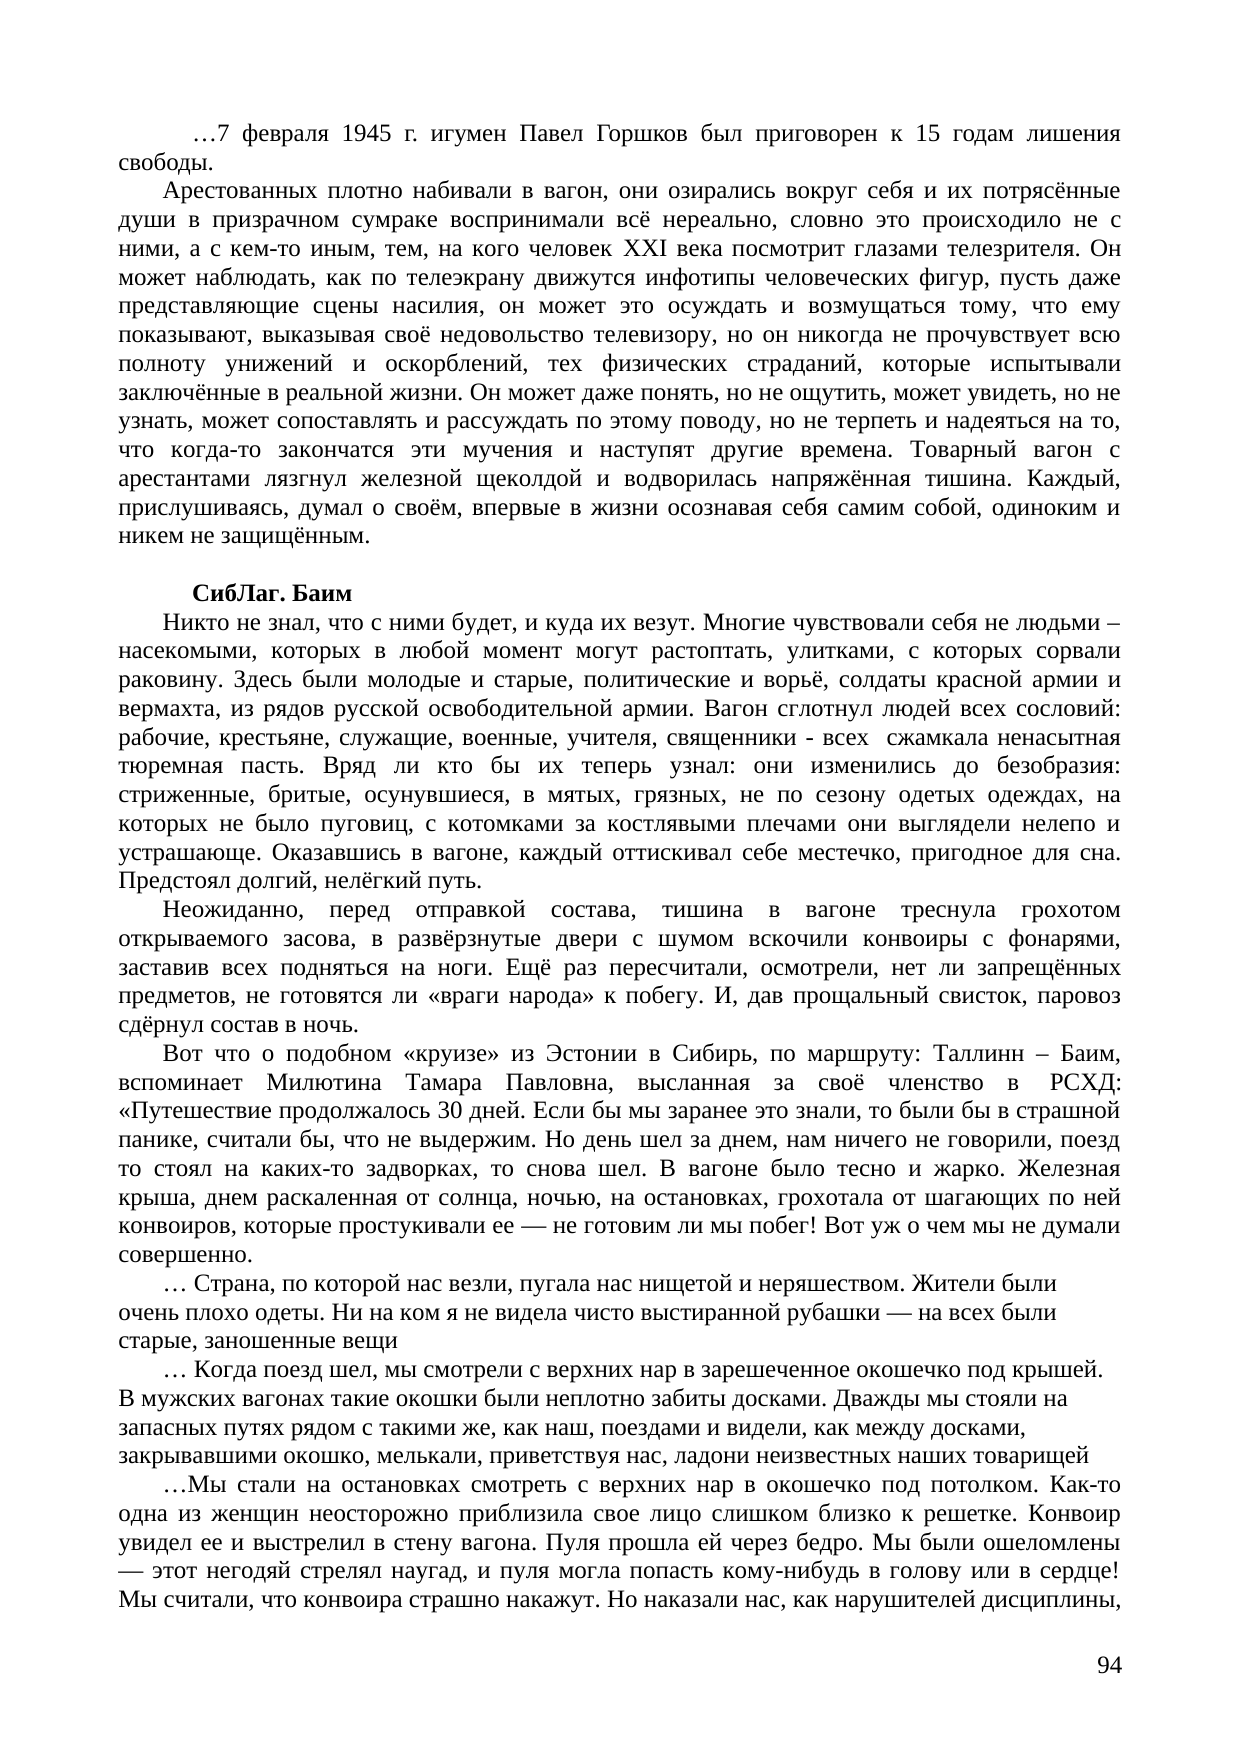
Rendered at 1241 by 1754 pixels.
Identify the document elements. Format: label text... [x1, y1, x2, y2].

text Никто не знал, что с ними будет, и куда их везут. Многие чувствовали себя не людьми – насекомыми, которых в любой момент могут растоптать, улитками, с которых сорвали раковину. Здесь были молодые и старые, политические и ворьё, солдаты красной армии и вермахта, из рядов русской освободительной армии. Вагон сглотнул людей всех сословий: рабочие, крестьяне, служащие, военные, учителя, священники - всех сжамкала ненасытная тюремная пасть. Вряд ли кто бы их теперь узнал: они изменились до безобразия: стриженные, бритые, осунувшиеся, в мятых, грязных, не по сезону одетых одеждах, на которых не было пуговиц, с котомками за костлявыми плечами они выглядели нелепо и устрашающе. Оказавшись в вагоне, каждый оттискивал себе местечко, пригодное для сна. Предстоял долгий, нелёгкий путь. [118, 607, 1122, 894]
text … Страна, по которой нас везли, пугала нас нищетой и неряшеством. Жители были очень плохо одеты. Ни на ком я не видела чисто выстиранной рубашки — на всех были старые, заношенные вещи [118, 1268, 1122, 1354]
text …Мы стали на остановках смотреть с верхних нар в окошечко под потолком. Как-то одна из женщин неосторожно приблизила свое лицо слишком близко к решетке. Конвоир увидел ее и выстрелил в стену вагона. Пуля прошла ей через бедро. Мы были ошеломлены — этот негодяй стрелял наугад, и пуля могла попасть кому-нибудь в голову или в сердце! Мы считали, что конвоира страшно накажут. Но наказали нас, как нарушителей дисциплины, [118, 1469, 1122, 1613]
text Вот что о подобном «круизе» из Эстонии в Сибирь, по маршруту: Таллинн – Баим, вспоминает Милютина Тамара Павловна, высланная за своё членство в РСХД: «Путешествие продолжалось 30 дней. Если бы мы заранее это знали, то были бы в страшной панике, считали бы, что не выдержим. Но день шел за днем, нам ничего не говорили, поезд то стоял на каких-то задворках, то снова шел. В вагоне было тесно и жарко. Железная крыша, днем раскаленная от солнца, ночью, на остановках, грохотала от шагающих по ней конвоиров, которые простукивали ее — не готовим ли мы побег! Вот уж о чем мы не думали совершенно. [118, 1038, 1122, 1268]
text …7 февраля 1945 г. игумен Павел Горшков был приговорен к 15 годам лишения свободы. [118, 118, 1122, 176]
text … Когда поезд шел, мы смотрели с верхних нар в зарешеченное окошечко под крышей. В мужских вагонах такие окошки были неплотно забиты досками. Дважды мы стояли на запасных путях рядом с такими же, как наш, поездами и видели, как между досками, закрывавшими окошко, мелькали, приветствуя нас, ладони неизвестных наших товарищей [118, 1354, 1122, 1469]
text Неожиданно, перед отправкой состава, тишина в вагоне треснула грохотом открываемого засова, в развёрзнутые двери с шумом вскочили конвоиры с фонарями, заставив всех подняться на ноги. Ещё раз пересчитали, осмотрели, нет ли запрещённых предметов, не готовятся ли «враги народа» к побегу. И, дав прощальный свисток, паровоз сдёрнул состав в ночь. [118, 894, 1122, 1038]
text Арестованных плотно набивали в вагон, они озирались вокруг себя и их потрясённые души в призрачном сумраке воспринимали всё нереально, словно это происходило не с ними, а с кем-то иным, тем, на кого человек XХI века посмотрит глазами телезрителя. Он может наблюдать, как по телеэкрану движутся инфотипы человеческих фигур, пусть даже представляющие сцены насилия, он может это осуждать и возмущаться тому, что ему показывают, выказывая своё недовольство телевизору, но он никогда не прочувствует всю полноту унижений и оскорблений, тех физических страданий, которые испытывали заключённые в реальной жизни. Он может даже понять, но не ощутить, может увидеть, но не узнать, может сопоставлять и рассуждать по этому поводу, но не терпеть и надеяться на то, что когда-то закончатся эти мучения и наступят другие времена. Товарный вагон с арестантами лязгнул железной щеколдой и водворилась напряжённая тишина. Каждый, прислушиваясь, думал о своём, впервые в жизни осознавая себя самим собой, одиноким и никем не защищённым. [118, 176, 1122, 549]
text СибЛаг. Баим [118, 578, 1122, 607]
